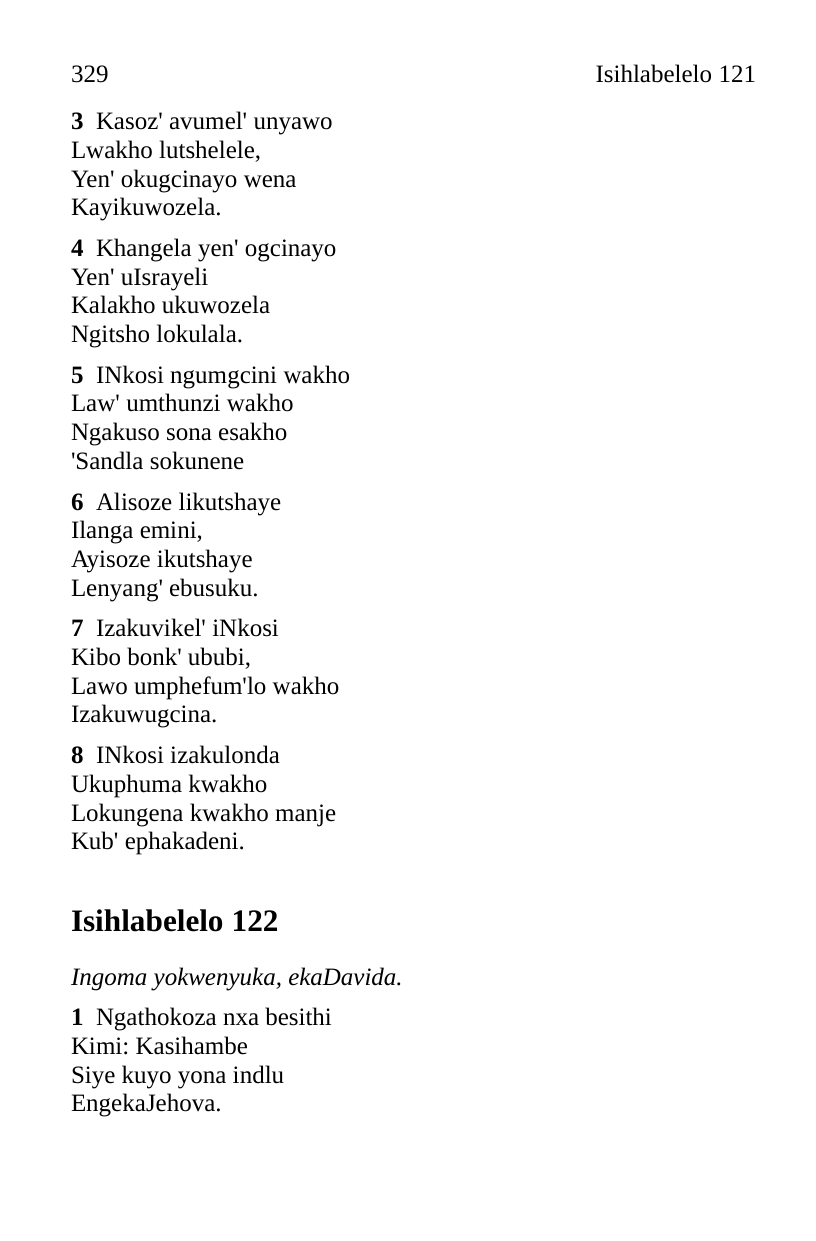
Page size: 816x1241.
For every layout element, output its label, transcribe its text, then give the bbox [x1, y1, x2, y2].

text Kalakho ukuwozela [71, 291, 756, 319]
text 6 Alisoze likutshaye [71, 487, 756, 515]
text 'Sandla sokunene [71, 446, 756, 475]
text Ayisoze ikutshaye [71, 544, 756, 573]
text Izakuwugcina. [71, 699, 756, 728]
text Ngakuso sona esakho [71, 417, 756, 446]
text Ngitsho lokulala. [71, 319, 756, 348]
text 5 INkosi ngumgcini wakho [71, 360, 756, 388]
text 7 Izakuvikel' iNkosi [71, 613, 756, 642]
text Lwakho lutshelele, [71, 135, 756, 164]
text 8 INkosi izakulonda [71, 740, 756, 769]
text Lokungena kwakho manje [71, 798, 756, 826]
text 1 Ngathokoza nxa besithi [71, 1002, 756, 1031]
text 3 Kasoz' avumel' unyawo [71, 106, 756, 135]
text Lenyang' ebusuku. [71, 573, 756, 602]
text Yen' okugcinayo wena [71, 164, 756, 192]
text Ingoma yokwenyuka, ekaDavida. [71, 962, 756, 991]
text EngekaJehova. [71, 1088, 756, 1117]
text Law' umthunzi wakho [71, 388, 756, 417]
text Siye kuyo yona indlu [71, 1060, 756, 1088]
text Yen' uIsrayeli [71, 262, 756, 291]
text Ilanga emini, [71, 515, 756, 544]
text Kimi: Kasihambe [71, 1031, 756, 1060]
text Kayikuwozela. [71, 192, 756, 221]
text Kub' ephakadeni. [71, 826, 756, 855]
text Isihlabelelo 122 [71, 902, 756, 938]
text Ukuphuma kwakho [71, 769, 756, 798]
text Kibo bonk' ububi, [71, 642, 756, 671]
text Lawo umphefum'lo wakho [71, 671, 756, 699]
text 4 Khangela yen' ogcinayo [71, 233, 756, 262]
